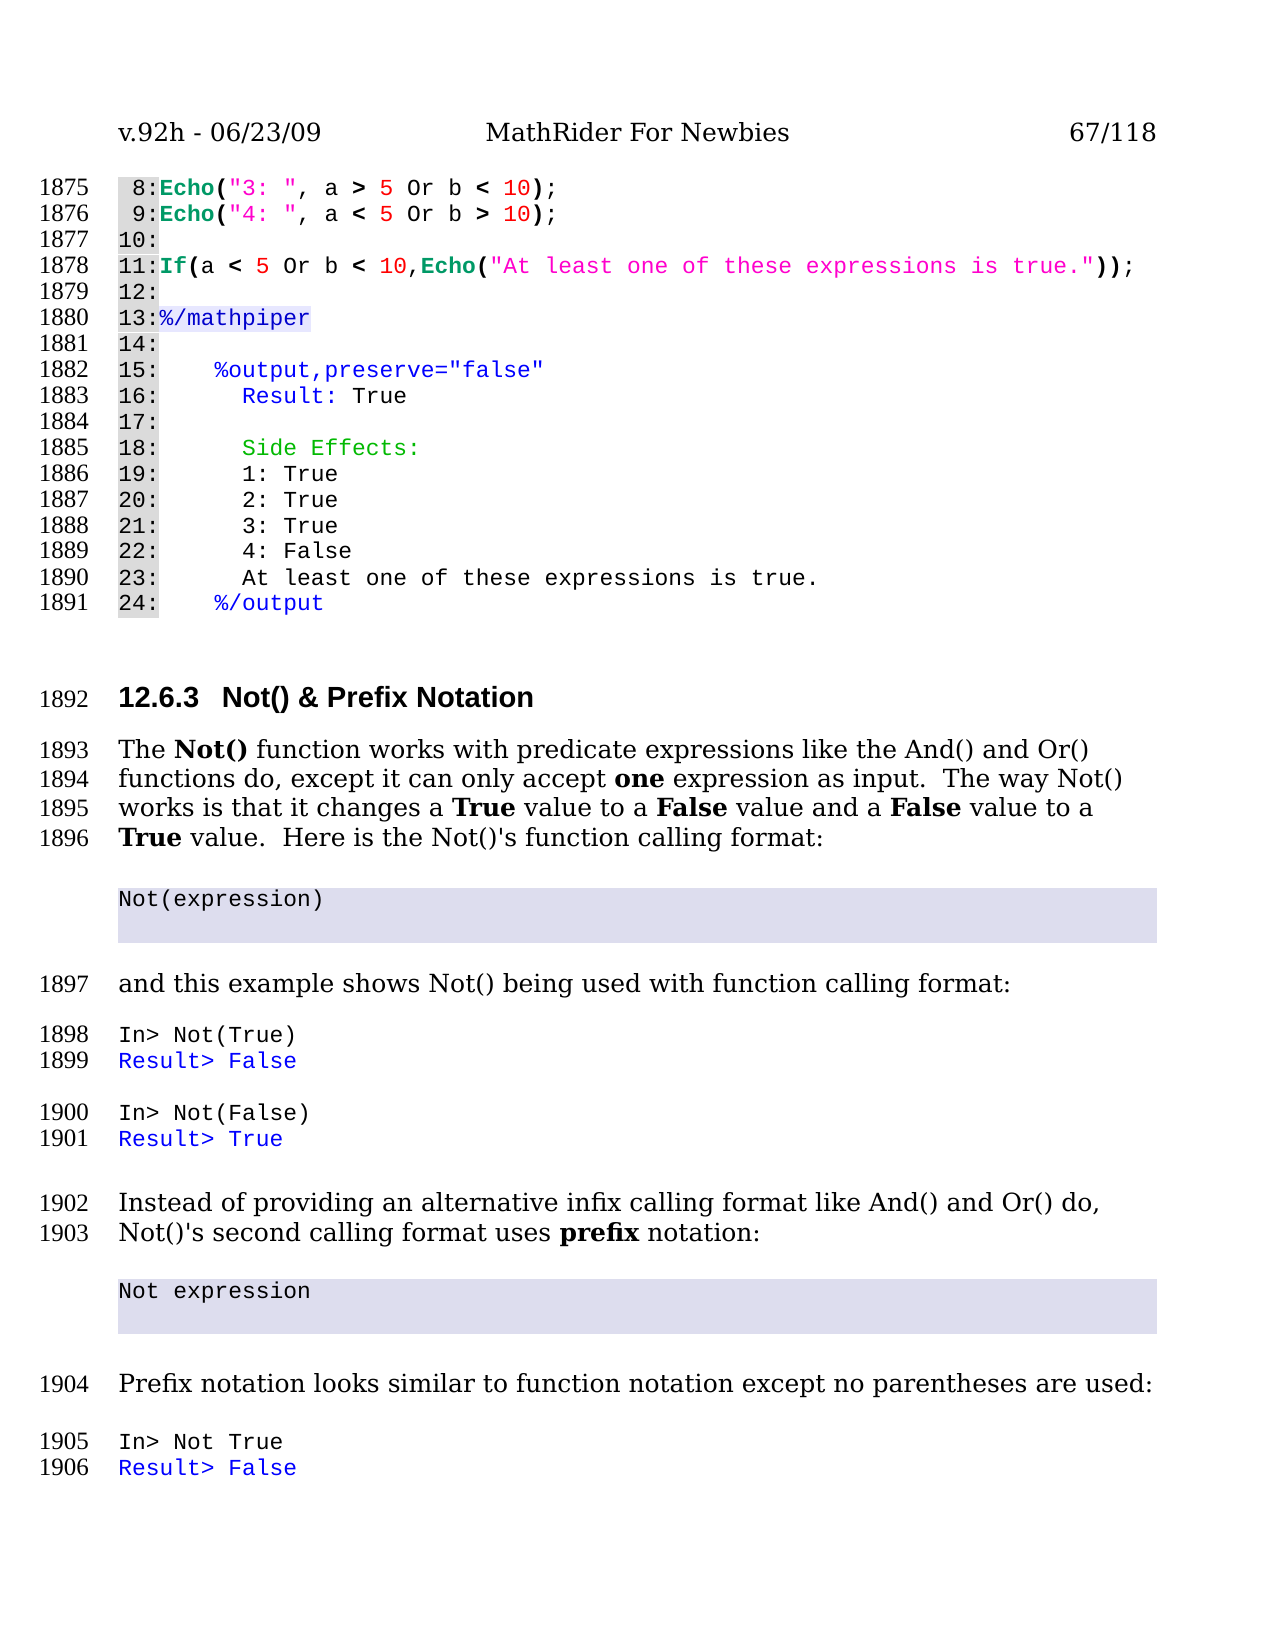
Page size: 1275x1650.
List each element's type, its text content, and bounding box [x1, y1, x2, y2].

text 21: 3: True [118, 514, 1157, 540]
text 12: [118, 281, 1157, 306]
text 11:If(a < 5 Or b < 10,Echo("At least one of these expressions is true.")); [118, 254, 1157, 281]
text 15: %output,preserve="false" [118, 358, 1157, 384]
text 24: %/output [118, 592, 1157, 618]
table_header Not expression [118, 1279, 1157, 1334]
text 13:%/mathpiper [118, 306, 1157, 332]
text 22: 4: False [118, 540, 1157, 566]
text In> Not True [118, 1430, 1157, 1456]
text 16: Result: True [118, 384, 1157, 410]
text 23: At least one of these expressions is true. [118, 566, 1157, 592]
text 14: [118, 332, 1157, 358]
text 9:Echo("4: ", a < 5 Or b > 10); [118, 203, 1157, 229]
text Result> False [118, 1456, 1157, 1482]
text In> Not(True) [118, 1024, 1157, 1050]
text In> Not(False) [118, 1102, 1157, 1128]
text 8:Echo("3: ", a > 5 Or b < 10); [118, 177, 1157, 203]
text Instead of providing an alternative infix calling format like And() and Or() do, Not()'s second calling format uses prefix notation: [118, 1188, 1157, 1247]
text The Not() function works with predicate expressions like the And() and Or() functions do, except it can only accept one expression as input. The way Not() works is that it changes a True value to a False value and a False value to a True value. Here is the Not()'s function calling format: [118, 735, 1157, 852]
subtitle Not() & Prefix Notation [118, 680, 1157, 714]
text 17: [118, 410, 1157, 436]
text Result> False [118, 1050, 1157, 1076]
table_header Not(expression) [118, 888, 1157, 943]
text 18: Side Effects: [118, 436, 1157, 462]
text Prefix notation looks similar to function notation except no parentheses are used: [118, 1369, 1157, 1398]
text 10: [118, 229, 1157, 254]
text Result> True [118, 1128, 1157, 1153]
text and this example shows Not() being used with function calling format: [118, 969, 1157, 998]
text 19: 1: True [118, 462, 1157, 488]
text 20: 2: True [118, 488, 1157, 514]
